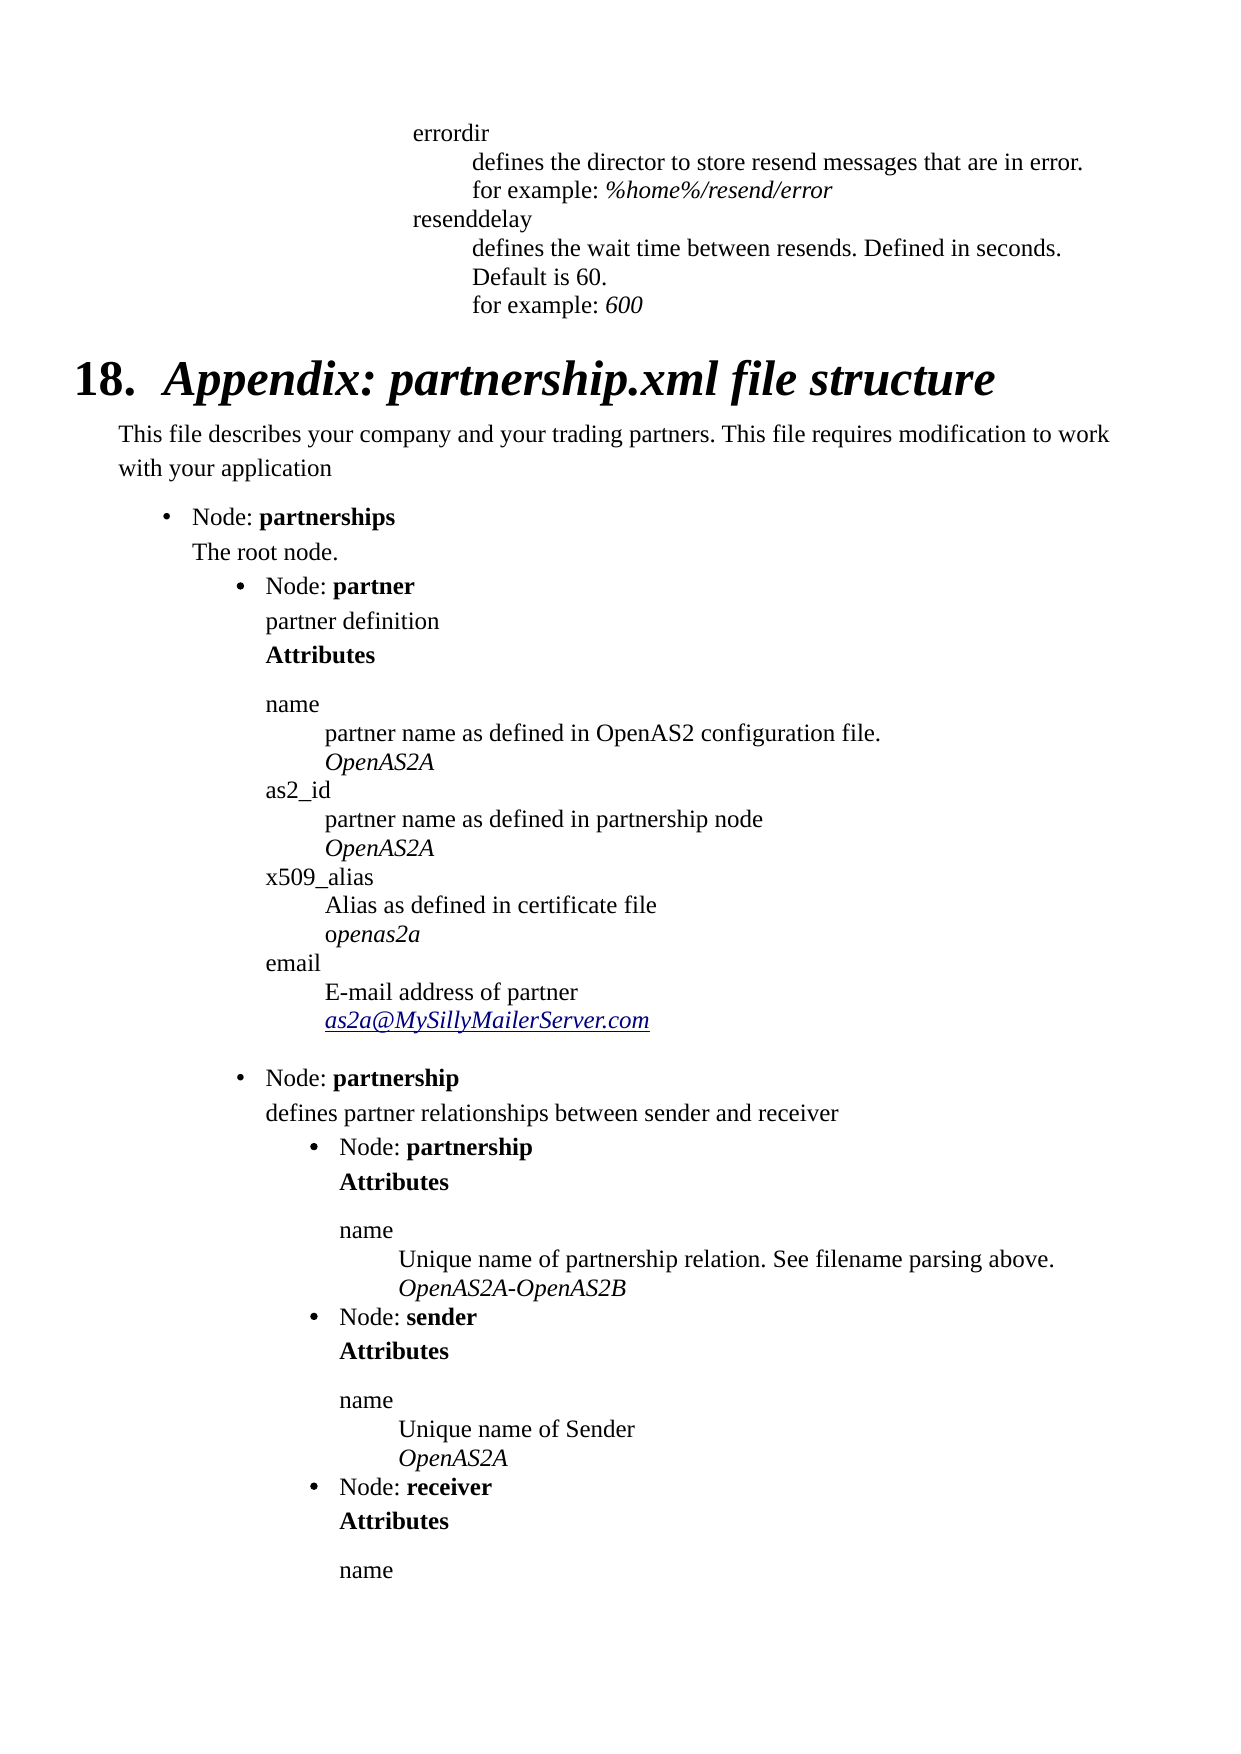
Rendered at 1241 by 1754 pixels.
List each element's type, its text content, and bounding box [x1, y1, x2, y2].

list Node: partner partner definition Attributes [236, 571, 1122, 669]
text This file describes your company and your trading partners. This file requires modification to work with your application [118, 419, 1122, 482]
list Node: partnership defines partner relationships between sender and receiver [236, 1063, 1122, 1126]
list E-mail address of partner as2a@MySillyMailerServer.com [295, 977, 1122, 1034]
subtitle Appendix: partnership.xml file structure [73, 349, 1122, 406]
subtitle resenddelay [383, 204, 1122, 233]
list Unique name of partnership relation. See filename parsing above. OpenAS2A-OpenAS2B [369, 1244, 1122, 1302]
list defines the director to store resend messages that are in error. for example: %home%/resend/error [442, 147, 1122, 204]
list partner name as defined in OpenAS2 configuration file. OpenAS2A [295, 718, 1122, 776]
subtitle name [309, 1555, 1122, 1584]
list Node: partnerships The root node. [162, 502, 1122, 566]
subtitle name [236, 689, 1122, 718]
list defines the wait time between resends. Defined in seconds. Default is 60. for example: 600 [442, 233, 1122, 319]
list Node: sender Attributes [309, 1302, 1122, 1365]
list Node: receiver Attributes [309, 1472, 1122, 1535]
list Alias as defined in certificate file openas2a [295, 891, 1122, 948]
subtitle x509_alias [236, 862, 1122, 891]
subtitle name [309, 1385, 1122, 1414]
list Node: partnership Attributes [309, 1132, 1122, 1195]
subtitle email [236, 948, 1122, 977]
subtitle errordir [383, 118, 1122, 147]
subtitle as2_id [236, 776, 1122, 804]
list Unique name of Sender OpenAS2A [369, 1414, 1122, 1472]
list partner name as defined in partnership node OpenAS2A [295, 804, 1122, 862]
subtitle name [309, 1216, 1122, 1244]
